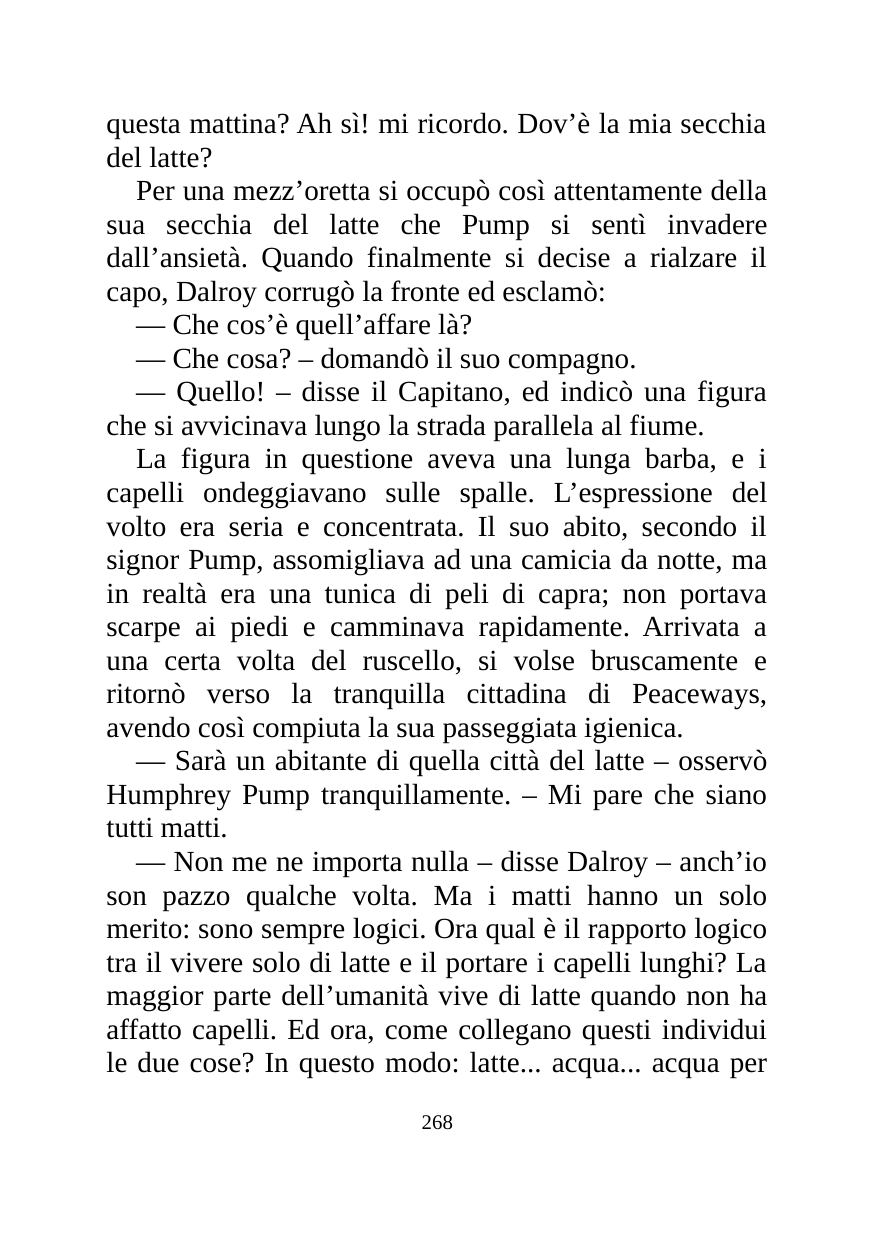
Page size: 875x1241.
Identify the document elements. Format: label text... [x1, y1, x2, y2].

text — Che cos’è quell’affare là? [106, 307, 768, 341]
text — Sarà un abitante di quella città del latte – osservò Humphrey Pump tranquillamente. – Mi pare che siano tutti matti. [106, 743, 768, 844]
text La figura in questione aveva una lunga barba, e i capelli ondeggiavano sulle spalle. L’espressione del volto era seria e concentrata. Il suo abito, secondo il signor Pump, assomigliava ad una camicia da notte, ma in realtà era una tunica di peli di capra; non portava scarpe ai piedi e camminava rapidamente. Arrivata a una certa volta del ruscello, si volse bruscamente e ritornò verso la tranquilla cittadina di Peaceways, avendo così compiuta la sua passeggiata igienica. [106, 442, 768, 743]
text — Non me ne importa nulla – disse Dalroy – anch’io son pazzo qualche volta. Ma i matti hanno un solo merito: sono sempre logici. Ora qual è il rapporto logico tra il vivere solo di latte e il portare i capelli lunghi? La maggior parte dell’umanità vive di latte quando non ha affatto capelli. Ed ora, come collegano questi individui le due cose? In questo modo: latte... acqua... acqua per [106, 844, 768, 1079]
text — Che cosa? – domandò il suo compagno. [106, 341, 768, 374]
text Per una mezz’oretta si occupò così attentamente della sua secchia del latte che Pump si sentì invadere dall’ansietà. Quando finalmente si decise a rialzare il capo, Dalroy corrugò la fronte ed esclamò: [106, 173, 768, 307]
text questa mattina? Ah sì! mi ricordo. Dov’è la mia secchia del latte? [106, 106, 768, 173]
text — Quello! – disse il Capitano, ed indicò una figura che si avvicinava lungo la strada parallela al fiume. [106, 374, 768, 442]
